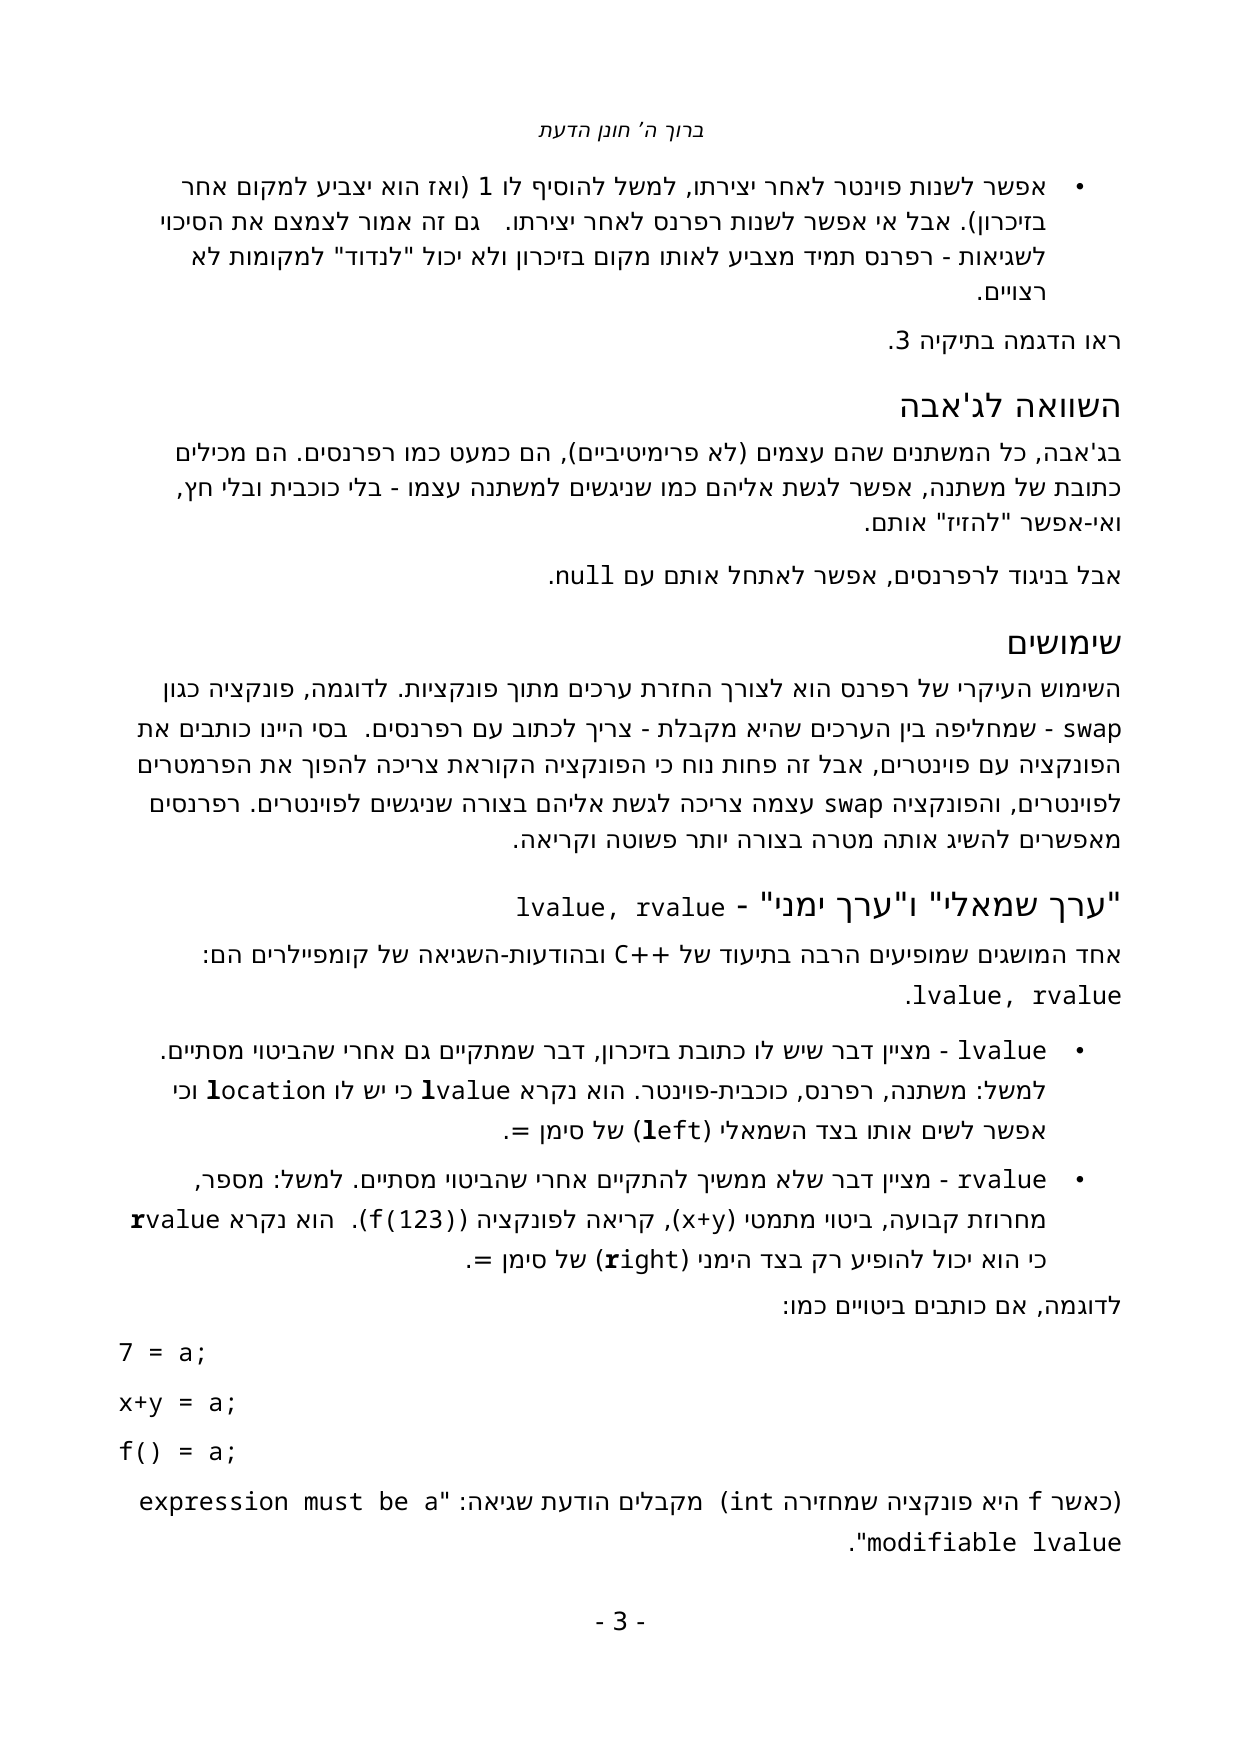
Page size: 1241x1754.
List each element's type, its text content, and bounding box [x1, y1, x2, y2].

text לדוגמה, אם כותבים ביטויים כמו: [118, 1291, 1122, 1321]
text 7 = a; [118, 1335, 1122, 1369]
text x+y = a; [118, 1384, 1122, 1419]
text בג'אבה, כל המשתנים שהם עצמים (לא פרימיטיביים), הם כמעט כמו רפרנסים. הם מכילים כתובת של משתנה, אפשר לגשת אליהם כמו שניגשים למשתנה עצמו - בלי כוכבית ובלי חץ, ואי-אפשר "להזיז" אותם. [118, 438, 1122, 537]
text (כאשר f היא פונקציה שמחזירה int) מקבלים הודעת שגיאה: "expression must be a modifiable lvalue". [118, 1483, 1122, 1558]
text f() = a; [118, 1434, 1122, 1468]
text ראו הדגמה בתיקיה 3. [118, 326, 1122, 356]
text השימוש העיקרי של רפרנס הוא לצורך החזרת ערכים מתוך פונקציות. לדוגמה, פונקציה כגון swap - שמחליפה בין הערכים שהיא מקבלת - צריך לכתוב עם רפרנסים. בסי היינו כותבים את הפונקציה עם פוינטרים, אבל זה פחות נוח כי הפונקציה הקוראת צריכה להפוך את הפרמטרים לפוינטרים, והפונקציה swap עצמה צריכה לגשת אליהם בצורה שניגשים לפוינטרים. רפרנסים מאפשרים להשיג אותה מטרה בצורה יותר פשוטה וקריאה. [118, 674, 1122, 854]
text אבל בניגוד לרפרנסים, אפשר לאתחל אותם עם null. [118, 557, 1122, 591]
subtitle השוואה לג'אבה [118, 386, 1122, 425]
subtitle "ערך שמאלי" ו"ערך ימני" - lvalue, rvalue [118, 885, 1122, 924]
text אחד המושגים שמופיעים הרבה בתיעוד של ++C ובהודעות-השגיאה של קומפיילרים הם: lvalue, rvalue. [118, 937, 1122, 1012]
subtitle שימושים [118, 623, 1122, 662]
list lvalue - מציין דבר שיש לו כתובת בזיכרון, דבר שמתקיים גם אחרי שהביטוי מסתיים. למשל: משתנה, רפרנס, כוכבית-פוינטר. הוא נקרא lvalue כי יש לו location וכי אפשר לשים אותו בצד השמאלי (left) של סימן =. [118, 1033, 1084, 1147]
list rvalue - מציין דבר שלא ממשיך להתקיים אחרי שהביטוי מסתיים. למשל: מספר, מחרוזת קבועה, ביטוי מתמטי (x+y), קריאה לפונקציה (f(123)). הוא נקרא rvalue כי הוא יכול להופיע רק בצד הימני (right) של סימן =. [118, 1162, 1084, 1276]
list אפשר לשנות פוינטר לאחר יצירתו, למשל להוסיף לו 1 (ואז הוא יצביע למקום אחר בזיכרון). אבל אי אפשר לשנות רפרנס לאחר יצירתו. גם זה אמור לצמצם את הסיכוי לשגיאות - רפרנס תמיד מצביע לאותו מקום בזיכרון ולא יכול "לנדוד" למקומות לא רצויים. [118, 172, 1084, 306]
